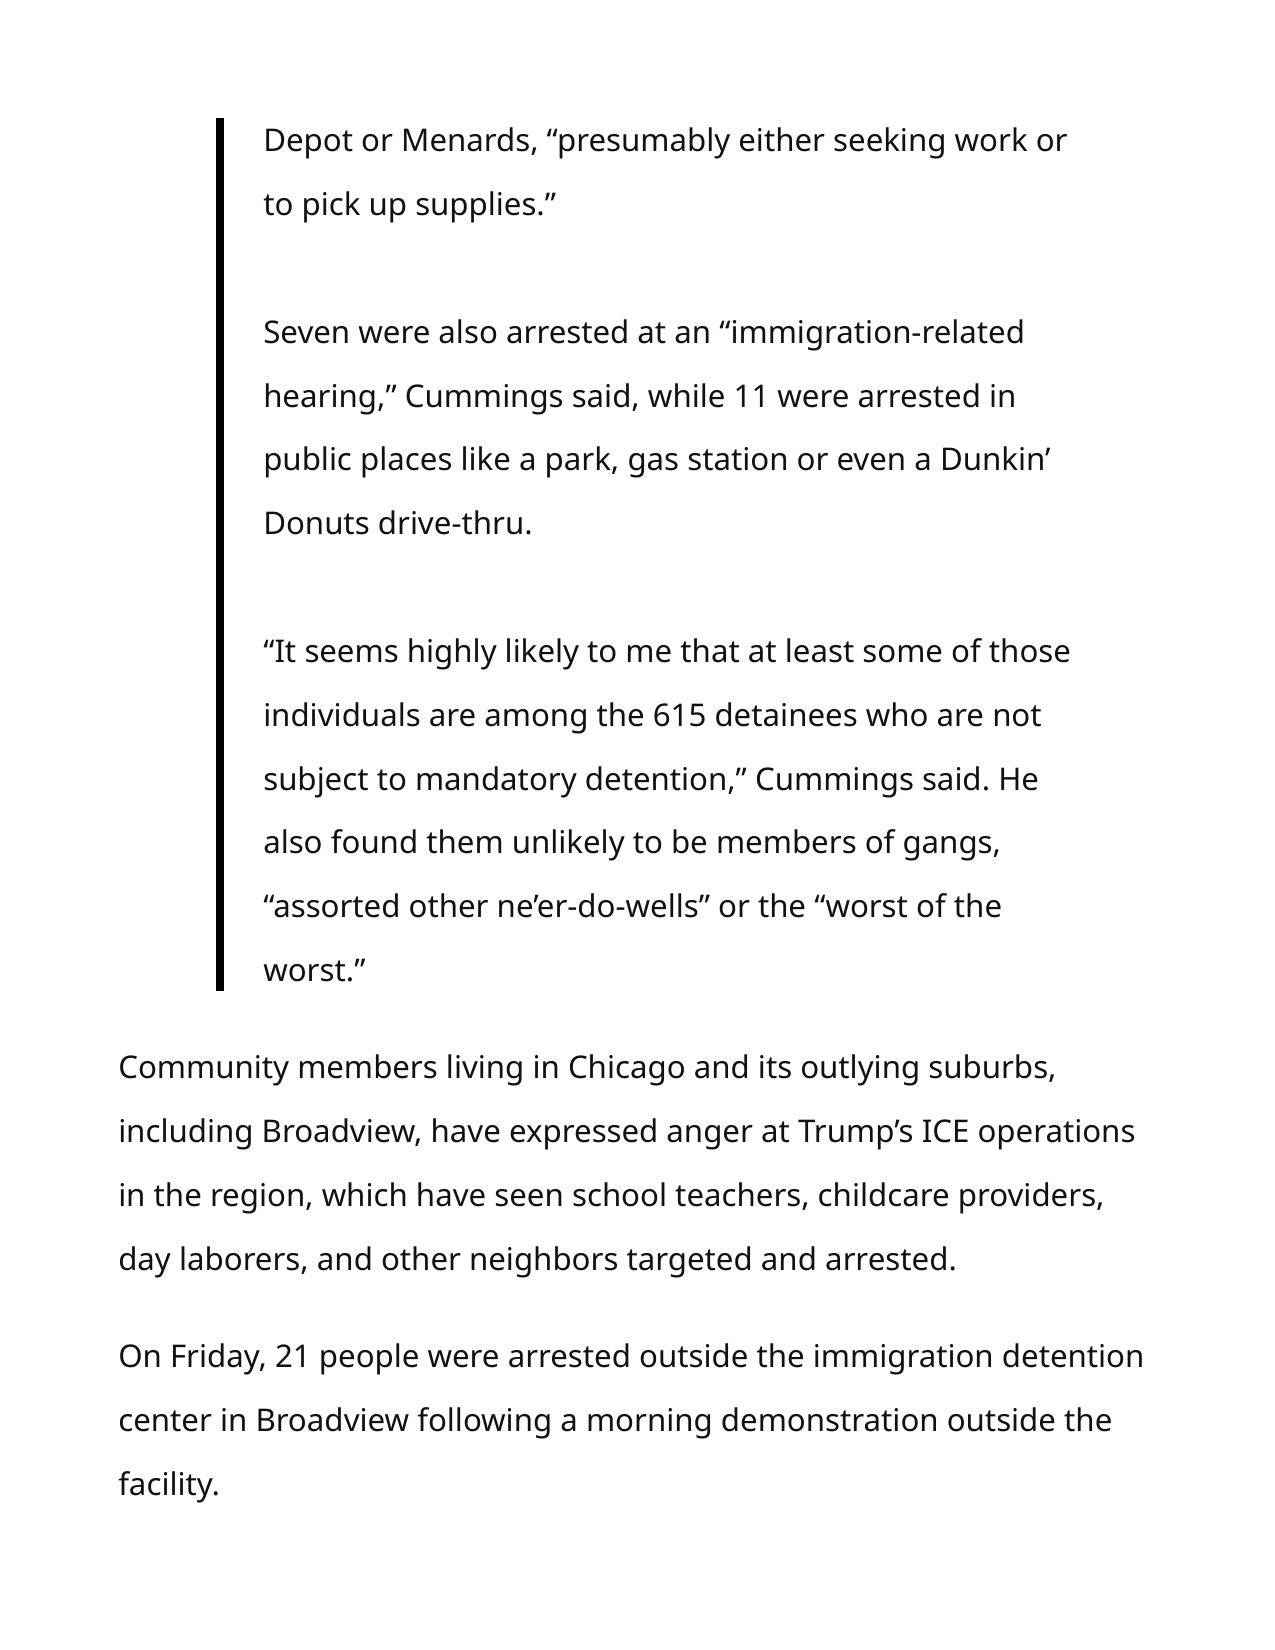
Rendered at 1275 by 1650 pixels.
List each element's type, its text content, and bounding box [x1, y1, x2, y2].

text On Friday, 21 people were arrested outside the immigration detention center in Broadview following a morning demonstration outside the facility. [118, 1334, 1157, 1504]
text Depot or Menards, “presumably either seeking work or to pick up supplies.” Seven were also arrested at an “immigration-related hearing,” Cummings said, while 11 were arrested in public places like a park, gas station or even a Dunkin’ Donuts drive-thru. “It seems highly likely to me that at least some of those individuals are among the 615 detainees who are not subject to mandatory detention,” Cummings said. He also found them unlikely to be members of gangs, “assorted other ne’er-do-wells” or the “worst of the worst.” [224, 118, 1098, 991]
text Community members living in Chicago and its outlying suburbs, including Broadview, have expressed anger at Trump’s ICE operations in the region, which have seen school teachers, childcare providers, day laborers, and other neighbors targeted and arrested. [118, 1045, 1157, 1279]
